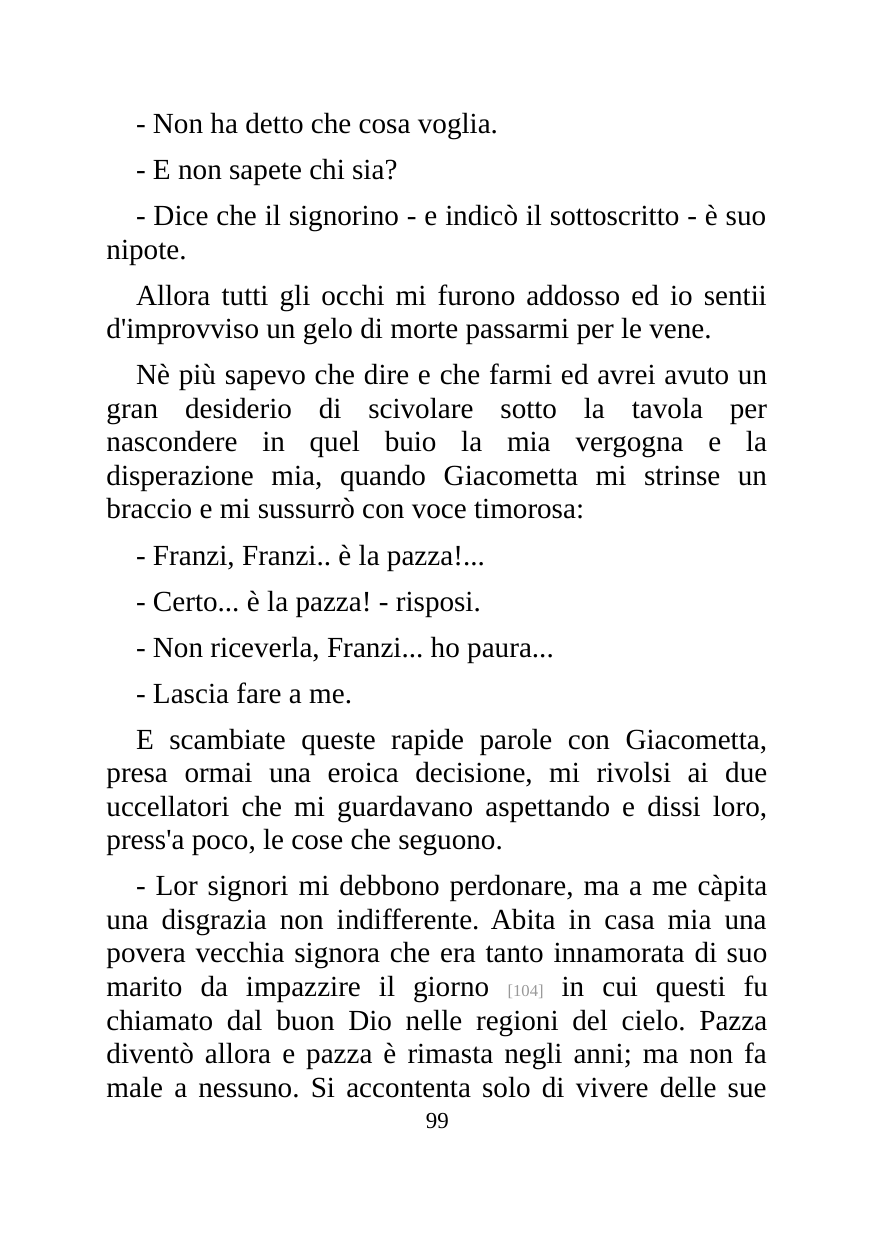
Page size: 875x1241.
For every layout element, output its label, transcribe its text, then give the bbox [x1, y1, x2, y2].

text - Franzi, Franzi.. è la pazza!... [106, 538, 768, 571]
text - Lascia fare a me. [106, 676, 768, 709]
text - E non sapete chi sia? [106, 152, 768, 186]
text - Certo... è la pazza! - risposi. [106, 584, 768, 617]
text - Dice che il signorino - e indicò il sottoscritto - è suo nipote. [106, 198, 768, 265]
text - Non ha detto che cosa voglia. [106, 106, 768, 140]
text - Non riceverla, Franzi... ho paura... [106, 630, 768, 663]
text Nè più sapevo che dire e che farmi ed avrei avuto un gran desiderio di scivolare sotto la tavola per nascondere in quel buio la mia vergogna e la disperazione mia, quando Giacometta mi strinse un braccio e mi sussurrò con voce timorosa: [106, 357, 768, 525]
text E scambiate queste rapide parole con Giacometta, presa ormai una eroica decisione, mi rivolsi ai due uccellatori che mi guardavano aspettando e dissi loro, press'a poco, le cose che seguono. [106, 722, 768, 856]
text - Lor signori mi debbono perdonare, ma a me càpita una disgrazia non indifferente. Abita in casa mia una povera vecchia signora che era tanto innamorata di suo marito da impazzire il giorno [104] in cui questi fu chiamato dal buon Dio nelle regioni del cielo. Pazza diventò allora e pazza è rimasta negli anni; ma non fa male a nessuno. Si accontenta solo di vivere delle sue [106, 868, 768, 1103]
text Allora tutti gli occhi mi furono addosso ed io sentii d'improvviso un gelo di morte passarmi per le vene. [106, 278, 768, 345]
